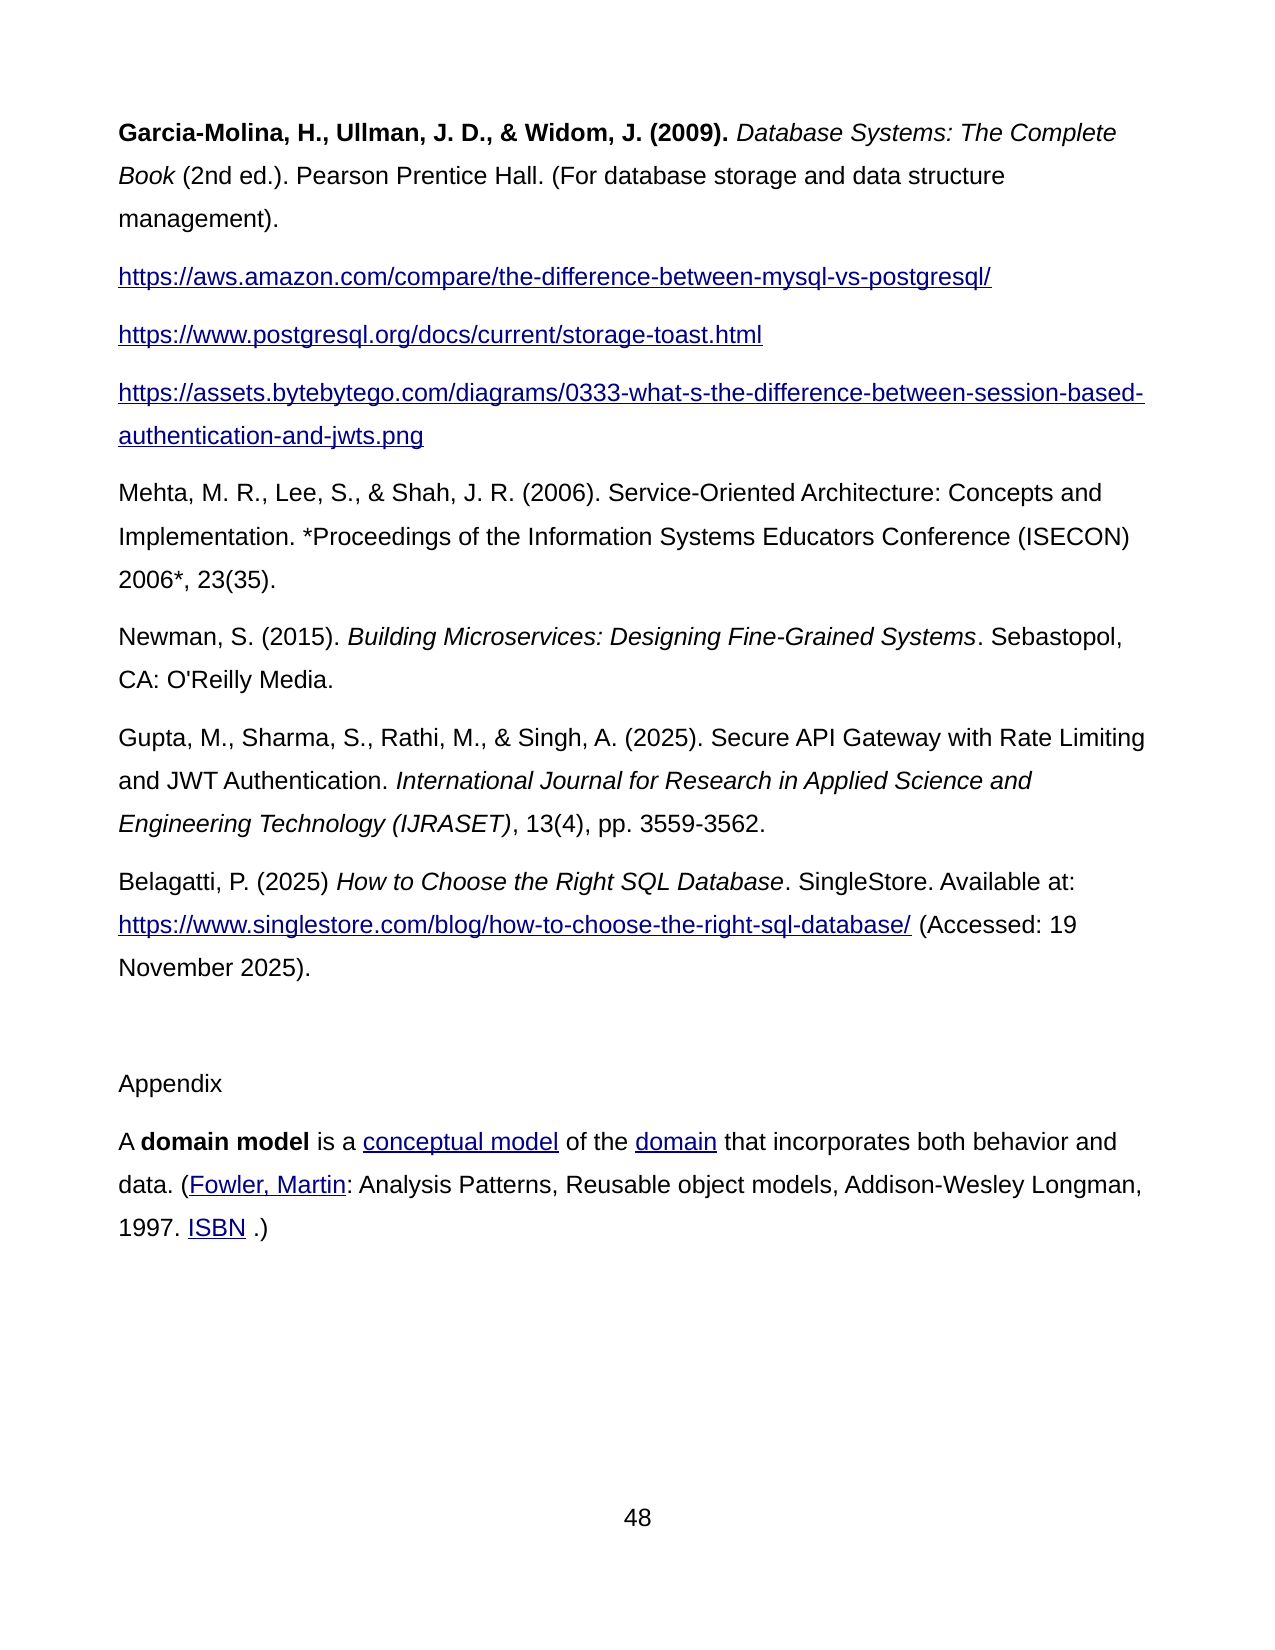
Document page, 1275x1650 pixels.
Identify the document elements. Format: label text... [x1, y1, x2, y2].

text https://assets.bytebytego.com/diagrams/0333-what-s-the-difference-between-session-based-authentication-and-jwts.png [118, 377, 1157, 449]
text https://aws.amazon.com/compare/the-difference-between-mysql-vs-postgresql/ [118, 262, 1157, 291]
text A domain model is a conceptual model of the domain that incorporates both behavior and data. (Fowler, Martin: Analysis Patterns, Reusable object models, Addison-Wesley Longman, 1997. ISBN .) [118, 1126, 1157, 1241]
text Garcia-Molina, H., Ullman, J. D., & Widom, J. (2009). Database Systems: The Complete Book (2nd ed.). Pearson Prentice Hall. (For database storage and data structure management). [118, 118, 1157, 233]
text Newman, S. (2015). Building Microservices: Designing Fine-Grained Systems. Sebastopol, CA: O'Reilly Media. [118, 622, 1157, 694]
text Mehta, M. R., Lee, S., & Shah, J. R. (2006). Service-Oriented Architecture: Concepts and Implementation. *Proceedings of the Information Systems Educators Conference (ISECON) 2006*, 23(35). [118, 478, 1157, 593]
text Gupta, M., Sharma, S., Rathi, M., & Singh, A. (2025). Secure API Gateway with Rate Limiting and JWT Authentication. International Journal for Research in Applied Science and Engineering Technology (IJRASET), 13(4), pp. 3559-3562. [118, 723, 1157, 838]
text Belagatti, P. (2025) How to Choose the Right SQL Database. SingleStore. Available at: https://www.singlestore.com/blog/how-to-choose-the-right-sql-database/ (Accessed: 19 November 2025). [118, 867, 1157, 982]
text Appendix [118, 1069, 1157, 1097]
text https://www.postgresql.org/docs/current/storage-toast.html [118, 320, 1157, 348]
